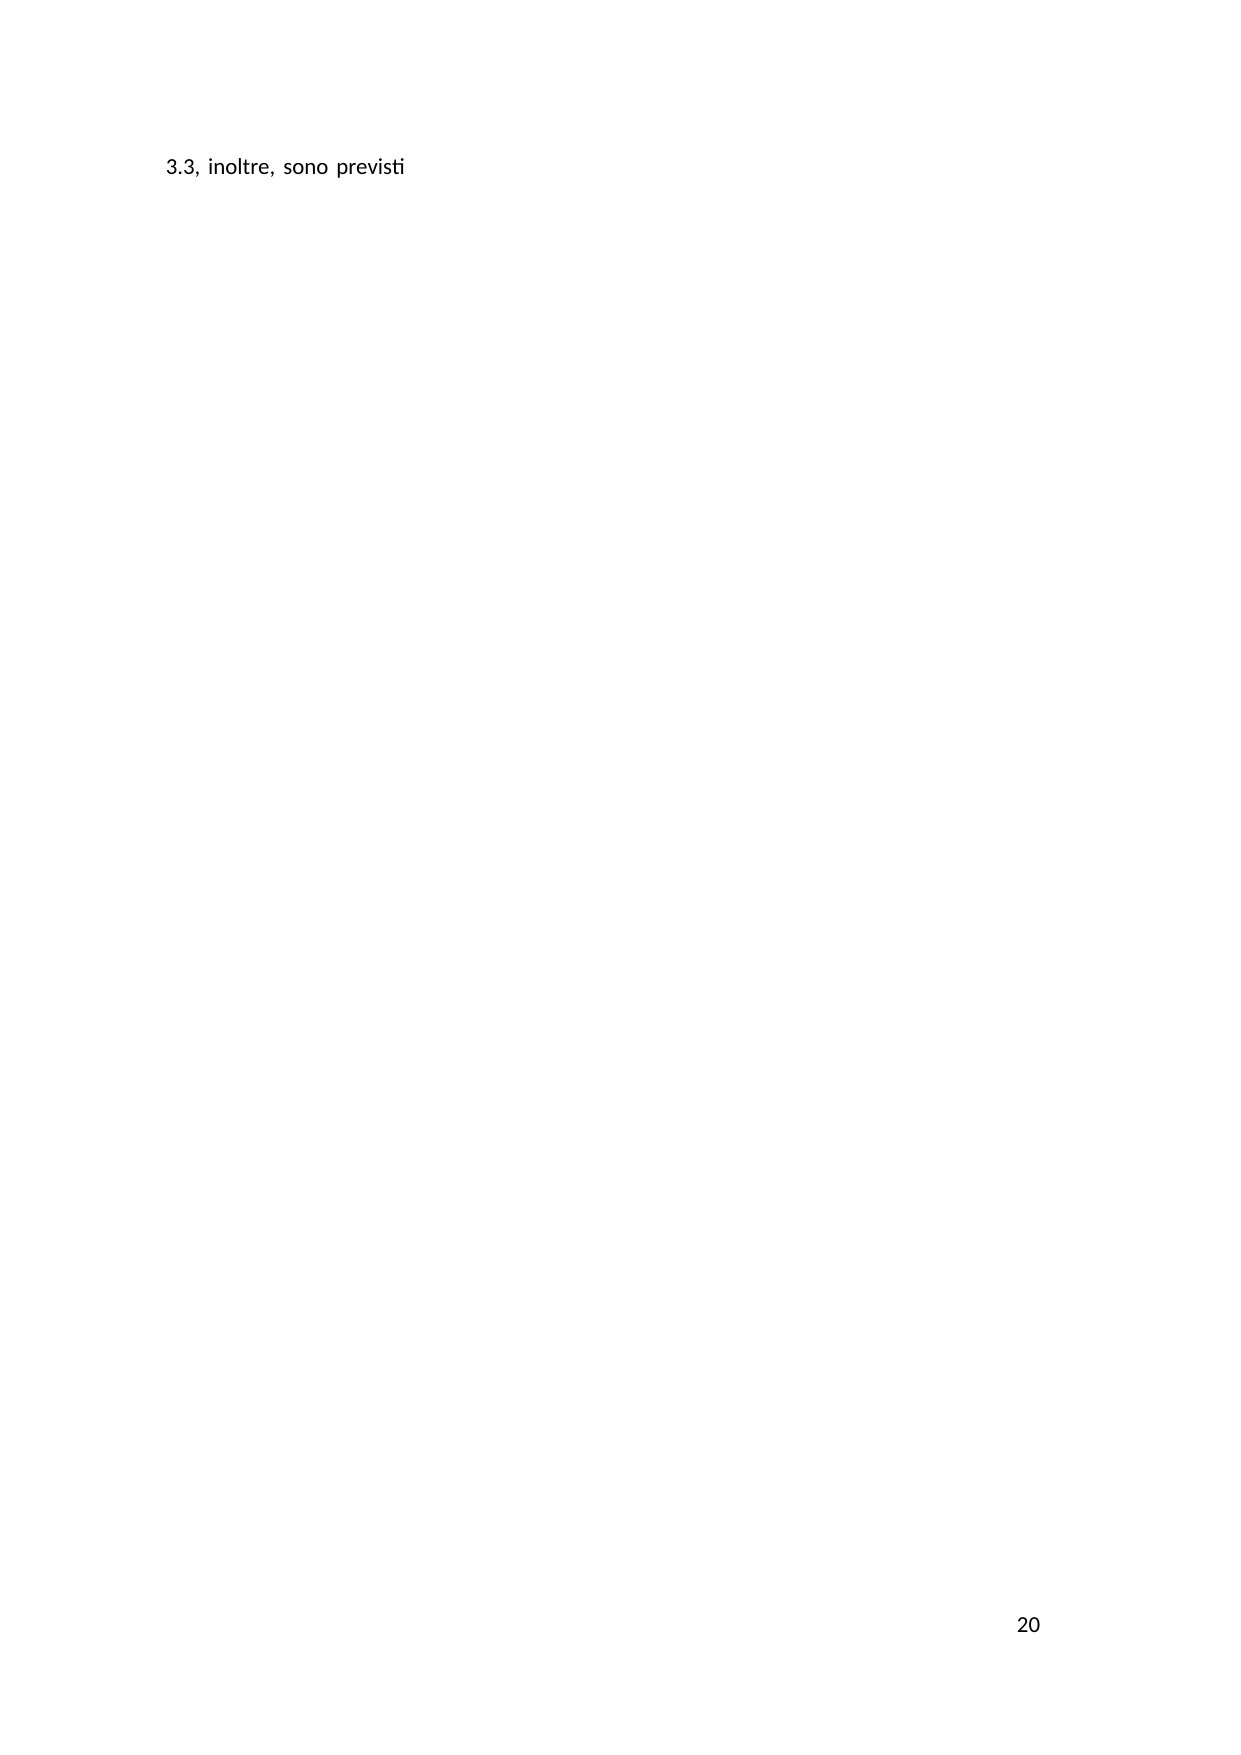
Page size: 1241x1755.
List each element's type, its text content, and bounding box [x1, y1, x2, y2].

text 3.3, inoltre, sono previsti [166, 152, 1052, 180]
